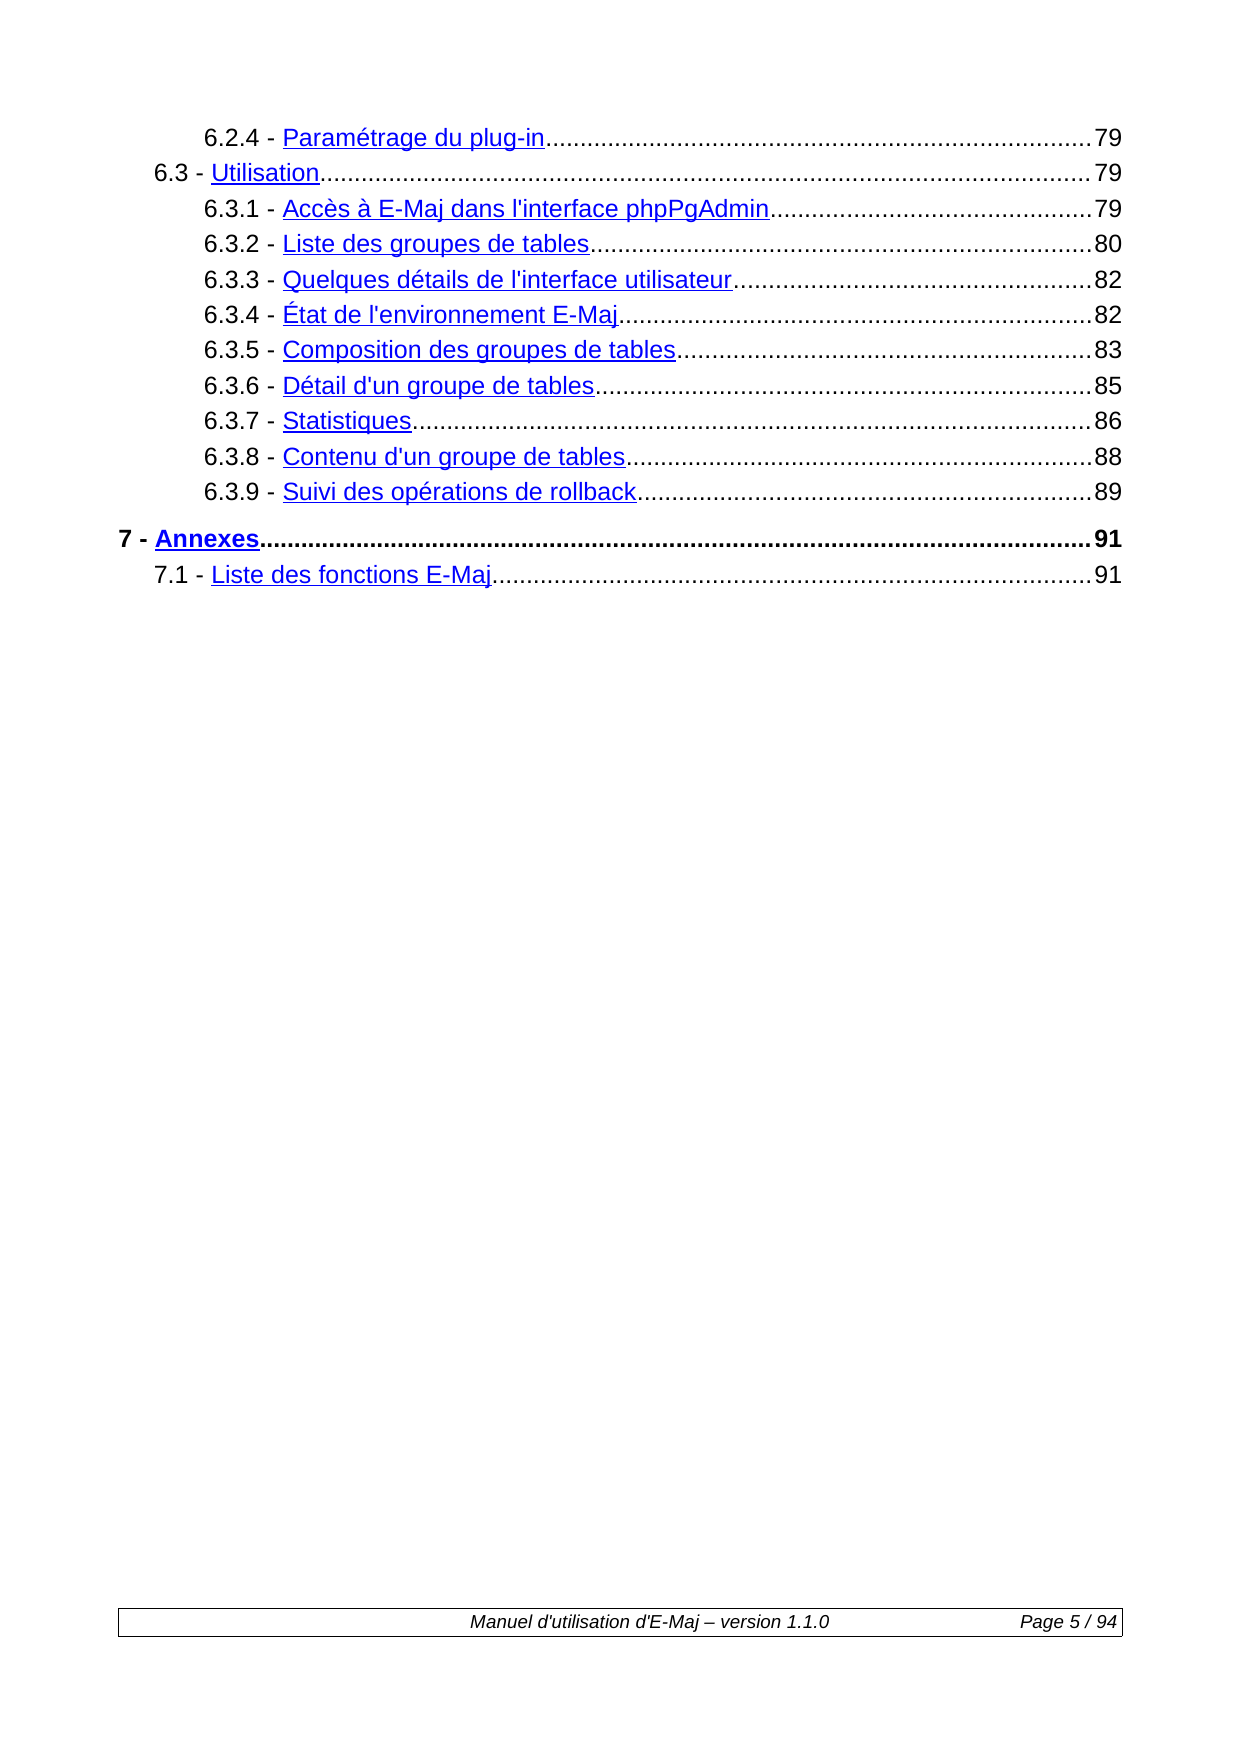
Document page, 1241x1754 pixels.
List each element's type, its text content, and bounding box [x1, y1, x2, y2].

text 6.3.5 - Composition des groupes de tables 83 [168, 331, 1122, 366]
text 6.3 - Utilisation 79 [118, 153, 1122, 189]
text 6.3.3 - Quelques détails de l'interface utilisateur 82 [168, 260, 1122, 295]
text 7 - Annexes 91 [118, 519, 1122, 555]
text 6.3.8 - Contenu d'un groupe de tables 88 [168, 437, 1122, 472]
text 6.3.4 - État de l'environnement E-Maj 82 [168, 295, 1122, 331]
text 6.3.6 - Détail d'un groupe de tables 85 [168, 366, 1122, 401]
text 6.3.1 - Accès à E-Maj dans l'interface phpPgAdmin 79 [168, 189, 1122, 224]
text 6.2.4 - Paramétrage du plug-in 79 [168, 118, 1122, 153]
text 6.3.9 - Suivi des opérations de rollback 89 [168, 472, 1122, 508]
text 6.3.7 - Statistiques 86 [168, 401, 1122, 437]
text 7.1 - Liste des fonctions E-Maj 91 [118, 555, 1122, 590]
text 6.3.2 - Liste des groupes de tables 80 [168, 224, 1122, 260]
